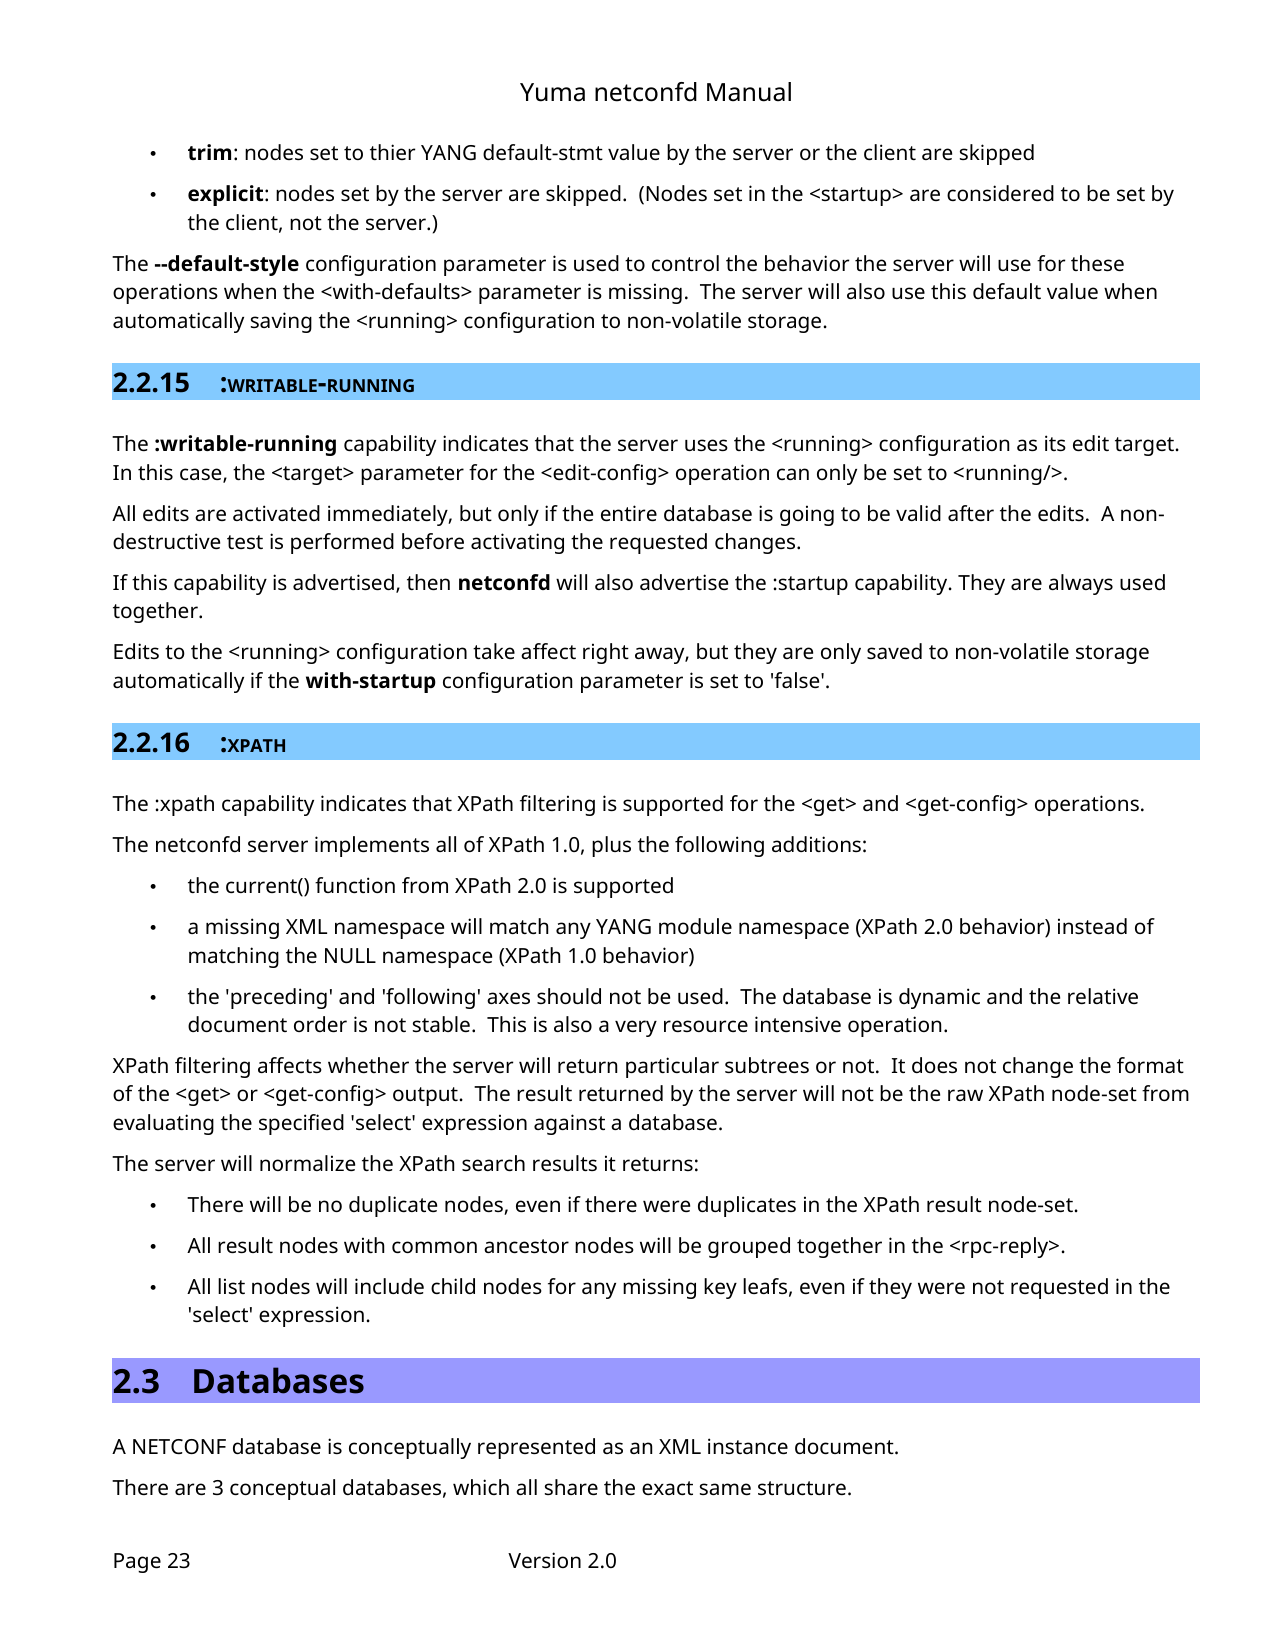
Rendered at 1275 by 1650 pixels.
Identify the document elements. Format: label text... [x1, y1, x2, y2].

list There will be no duplicate nodes, even if there were duplicates in the XPath result node-set. [150, 1190, 1200, 1218]
text All edits are activated immediately, but only if the entire database is going to be valid after the edits. A non-destructive test is performed before activating the requested changes. [112, 499, 1200, 556]
list All list nodes will include child nodes for any missing key leafs, even if they were not requested in the 'select' expression. [150, 1272, 1200, 1329]
text The netconfd server implements all of XPath 1.0, plus the following additions: [112, 831, 1200, 859]
subtitle :writable-running [112, 363, 1200, 400]
text The :xpath capability indicates that XPath filtering is supported for the <get> and <get-config> operations. [112, 789, 1200, 818]
list explicit: nodes set by the server are skipped. (Nodes set in the <startup> are considered to be set by the client, not the server.) [150, 179, 1200, 236]
subtitle Databases [112, 1358, 1200, 1403]
subtitle :xpath [112, 723, 1200, 760]
text There are 3 conceptual databases, which all share the exact same structure. [112, 1473, 1200, 1502]
list the current() function from XPath 2.0 is supported [150, 871, 1200, 900]
list a missing XML namespace will match any YANG module namespace (XPath 2.0 behavior) instead of matching the NULL namespace (XPath 1.0 behavior) [150, 912, 1200, 969]
text Edits to the <running> configuration take affect right away, but they are only saved to non-volatile storage automatically if the with-startup configuration parameter is set to 'false'. [112, 637, 1200, 694]
list the 'preceding' and 'following' axes should not be used. The database is dynamic and the relative document order is not stable. This is also a very resource intensive operation. [150, 982, 1200, 1039]
text A NETCONF database is conceptually represented as an XML instance document. [112, 1432, 1200, 1461]
text XPath filtering affects whether the server will return particular subtrees or not. It does not change the format of the <get> or <get-config> output. The result returned by the server will not be the raw XPath node-set from evaluating the specified 'select' expression against a database. [112, 1051, 1200, 1136]
text If this capability is advertised, then netconfd will also advertise the :startup capability. They are always used together. [112, 568, 1200, 625]
text The :writable-running capability indicates that the server uses the <running> configuration as its edit target. In this case, the <target> parameter for the <edit-config> operation can only be set to <running/>. [112, 429, 1200, 486]
text The --default-style configuration parameter is used to control the behavior the server will use for these operations when the <with-defaults> parameter is missing. The server will also use this default value when automatically saving the <running> configuration to non-volatile storage. [112, 249, 1200, 334]
text The server will normalize the XPath search results it returns: [112, 1149, 1200, 1177]
list trim: nodes set to thier YANG default-stmt value by the server or the client are skipped [150, 138, 1200, 167]
list All result nodes with common ancestor nodes will be grouped together in the <rpc-reply>. [150, 1231, 1200, 1259]
